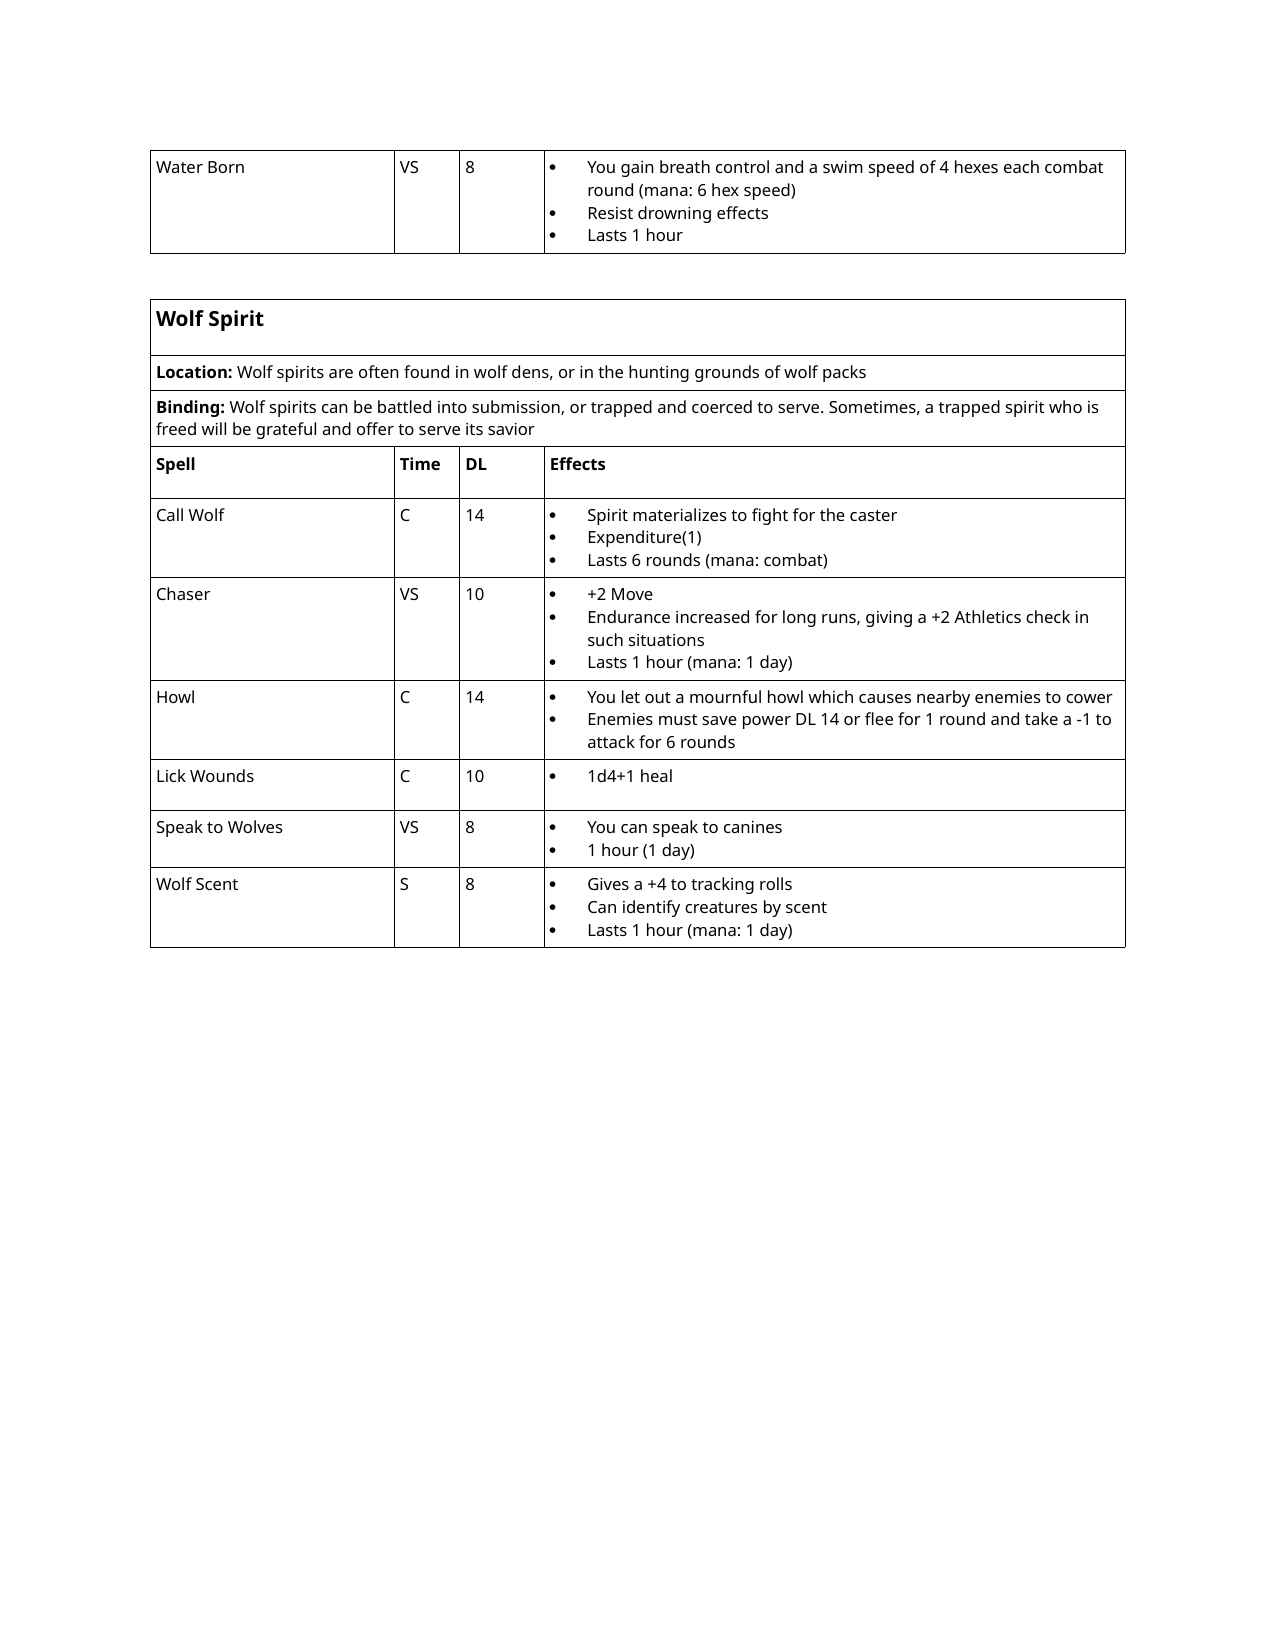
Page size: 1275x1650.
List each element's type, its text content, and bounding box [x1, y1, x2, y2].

table_cell 8 [460, 868, 544, 947]
table_cell You let out a mournful howl which causes nearby enemies to cower Enemies must save power DL 14 or flee for 1 round and take a -1 to attack for 6 rounds [545, 681, 1125, 759]
table_cell VS [395, 151, 459, 252]
table_cell Gives a +4 to tracking rolls Can identify creatures by scent Lasts 1 hour (mana: 1 day) [545, 868, 1125, 947]
table_cell Water Born [151, 151, 394, 252]
table_cell +2 Move Endurance increased for long runs, giving a +2 Athletics check in such situations Lasts 1 hour (mana: 1 day) [545, 578, 1125, 679]
table_header Wolf Spirit [151, 300, 1125, 355]
table_cell DL [460, 447, 544, 497]
table_cell 14 [460, 499, 544, 577]
table_cell Spirit materializes to fight for the caster Expenditure(1) Lasts 6 rounds (mana: combat) [545, 499, 1125, 577]
table_cell Effects [545, 447, 1125, 497]
table_cell 10 [460, 578, 544, 679]
table_cell S [395, 868, 459, 947]
table_cell You gain breath control and a swim speed of 4 hexes each combat round (mana: 6 hex speed) Resist drowning effects Lasts 1 hour [545, 151, 1125, 252]
table_cell Lick Wounds [151, 760, 394, 810]
table_cell 1d4+1 heal [545, 760, 1125, 810]
table_cell You can speak to canines 1 hour (1 day) [545, 811, 1125, 867]
table_cell 8 [460, 151, 544, 252]
table_cell Call Wolf [151, 499, 394, 577]
table_cell 8 [460, 811, 544, 867]
table_cell Wolf Scent [151, 868, 394, 947]
table_cell Spell [151, 447, 394, 497]
table_cell Binding: Wolf spirits can be battled into submission, or trapped and coerced to serve. Sometimes, a trapped spirit who is freed will be grateful and offer to serve its savior [151, 391, 1125, 446]
table_cell Chaser [151, 578, 394, 679]
table_cell C [395, 760, 459, 810]
table_cell C [395, 499, 459, 577]
table_cell VS [395, 811, 459, 867]
table_cell Time [395, 447, 459, 497]
table_cell VS [395, 578, 459, 679]
table_cell 14 [460, 681, 544, 759]
table_cell Howl [151, 681, 394, 759]
table_cell C [395, 681, 459, 759]
table_cell Location: Wolf spirits are often found in wolf dens, or in the hunting grounds of wolf packs [151, 356, 1125, 389]
table_cell 10 [460, 760, 544, 810]
table_cell Speak to Wolves [151, 811, 394, 867]
